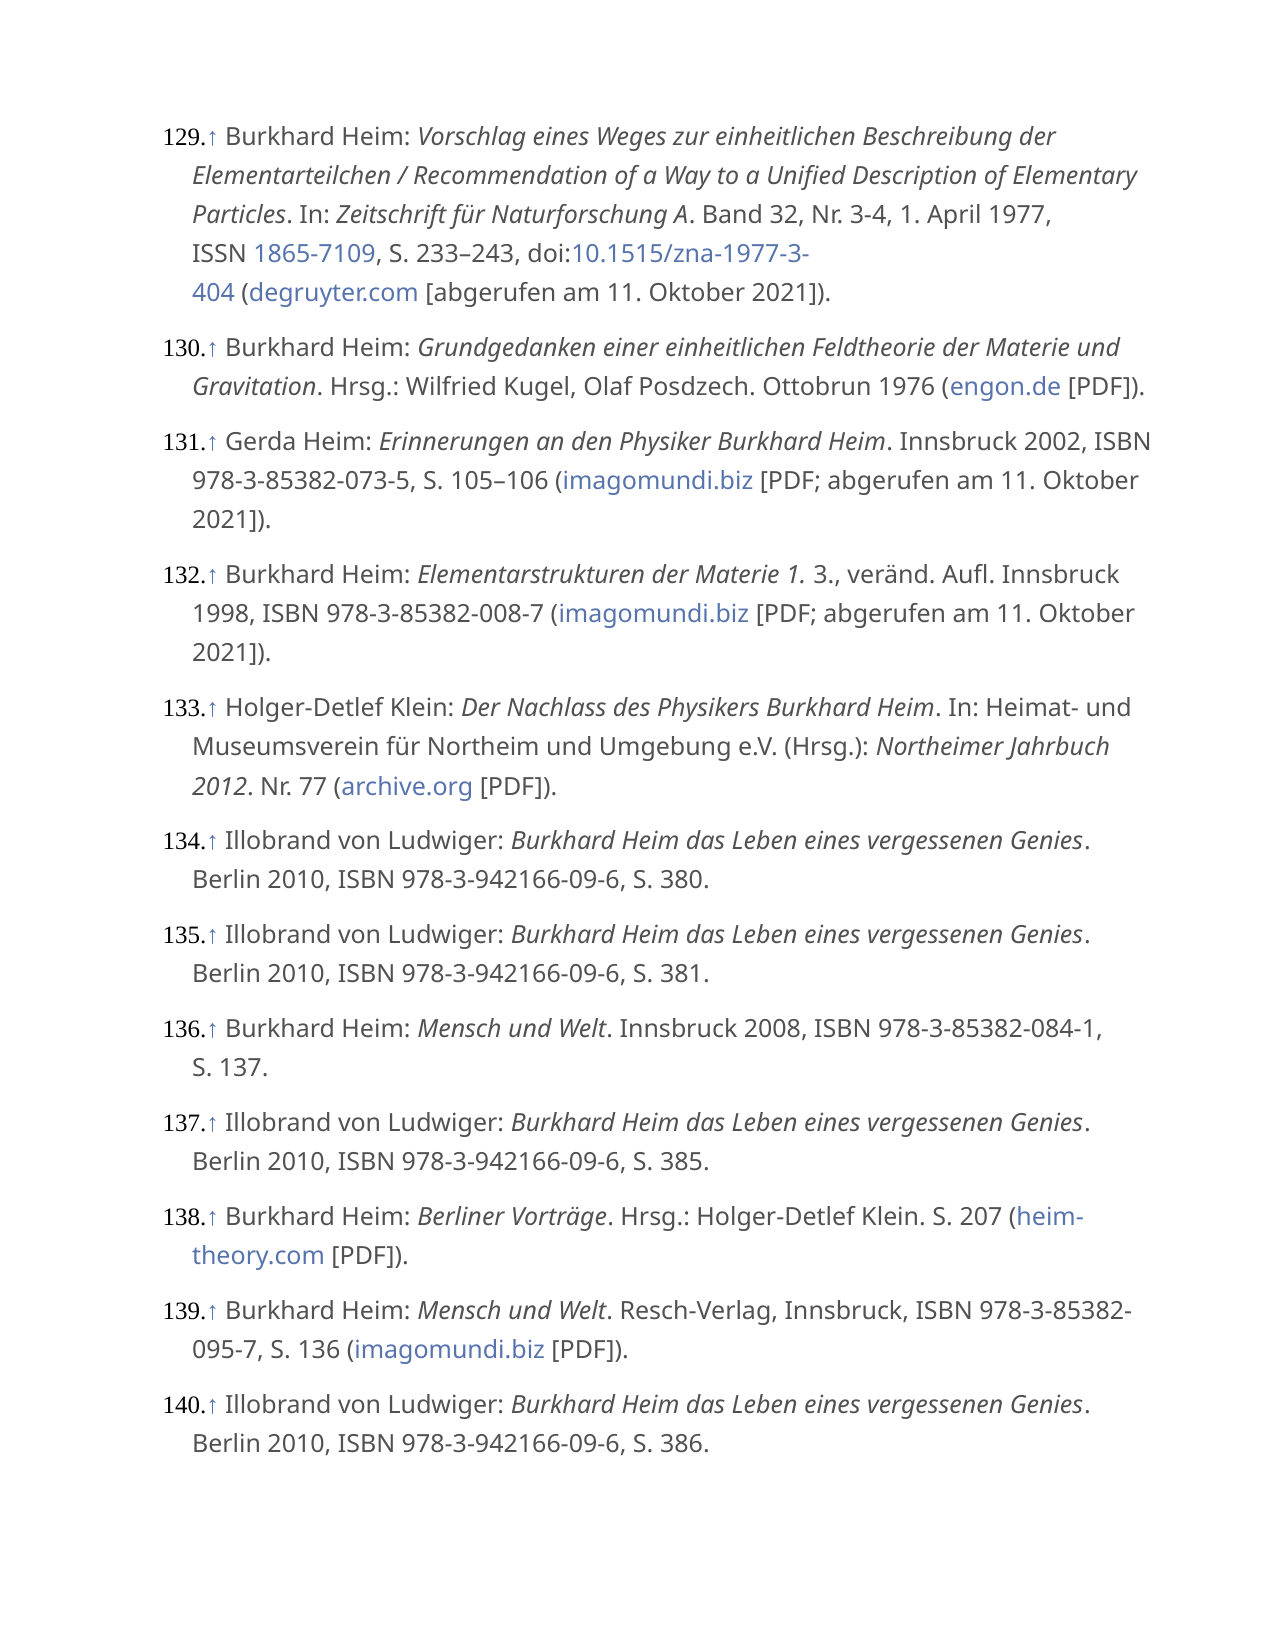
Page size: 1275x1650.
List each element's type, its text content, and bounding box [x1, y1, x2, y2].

list ↑ Holger-Detlef Klein: Der Nachlass des Physikers Burkhard Heim. In: Heimat- und Museumsverein für Northeim und Umgebung e.V. (Hrsg.): Northeimer Jahrbuch 2012. Nr. 77 (archive.org [PDF]). [162, 690, 1157, 802]
list ↑ Illobrand von Ludwiger: Burkhard Heim das Leben eines vergessenen Genies. Berlin 2010, ISBN 978-3-942166-09-6, S. 385. [162, 1105, 1157, 1178]
list ↑ Illobrand von Ludwiger: Burkhard Heim das Leben eines vergessenen Genies. Berlin 2010, ISBN 978-3-942166-09-6, S. 381. [162, 917, 1157, 990]
list ↑ Illobrand von Ludwiger: Burkhard Heim das Leben eines vergessenen Genies. Berlin 2010, ISBN 978-3-942166-09-6, S. 386. [162, 1387, 1157, 1460]
list ↑ Illobrand von Ludwiger: Burkhard Heim das Leben eines vergessenen Genies. Berlin 2010, ISBN 978-3-942166-09-6, S. 380. [162, 823, 1157, 896]
list ↑ Burkhard Heim: Grundgedanken einer einheitlichen Feldtheorie der Materie und Gravitation. Hrsg.: Wilfried Kugel, Olaf Posdzech. Ottobrun 1976 (engon.de [PDF]). [162, 329, 1157, 403]
list ↑ Gerda Heim: Erinnerungen an den Physiker Burkhard Heim. Innsbruck 2002, ISBN 978-3-85382-073-5, S. 105–106 (imagomundi.biz [PDF; abgerufen am 11. Oktober 2021]). [162, 423, 1157, 536]
list ↑ Burkhard Heim: Mensch und Welt. Resch-Verlag, Innsbruck, ISBN 978-3-85382-095-7, S. 136 (imagomundi.biz [PDF]). [162, 1293, 1157, 1366]
list ↑ Burkhard Heim: Elementarstrukturen der Materie 1. 3., veränd. Aufl. Innsbruck 1998, ISBN 978-3-85382-008-7 (imagomundi.biz [PDF; abgerufen am 11. Oktober 2021]). [162, 557, 1157, 669]
list ↑ Burkhard Heim: Vorschlag eines Weges zur einheitlichen Beschreibung der Elementarteilchen / Recommendation of a Way to a Unified Description of Elementary Particles. In: Zeitschrift für Naturforschung A. Band 32, Nr. 3-4, 1. April 1977, ISSN 1865-7109, S. 233–243, doi:10.1515/zna-1977-3-404 (degruyter.com [abgerufen am 11. Oktober 2021]). [162, 118, 1157, 309]
list ↑ Burkhard Heim: Berliner Vorträge. Hrsg.: Holger-Detlef Klein. S. 207 (heim-theory.com [PDF]). [162, 1199, 1157, 1272]
list ↑ Burkhard Heim: Mensch und Welt. Innsbruck 2008, ISBN 978-3-85382-084-1, S. 137. [162, 1011, 1157, 1084]
